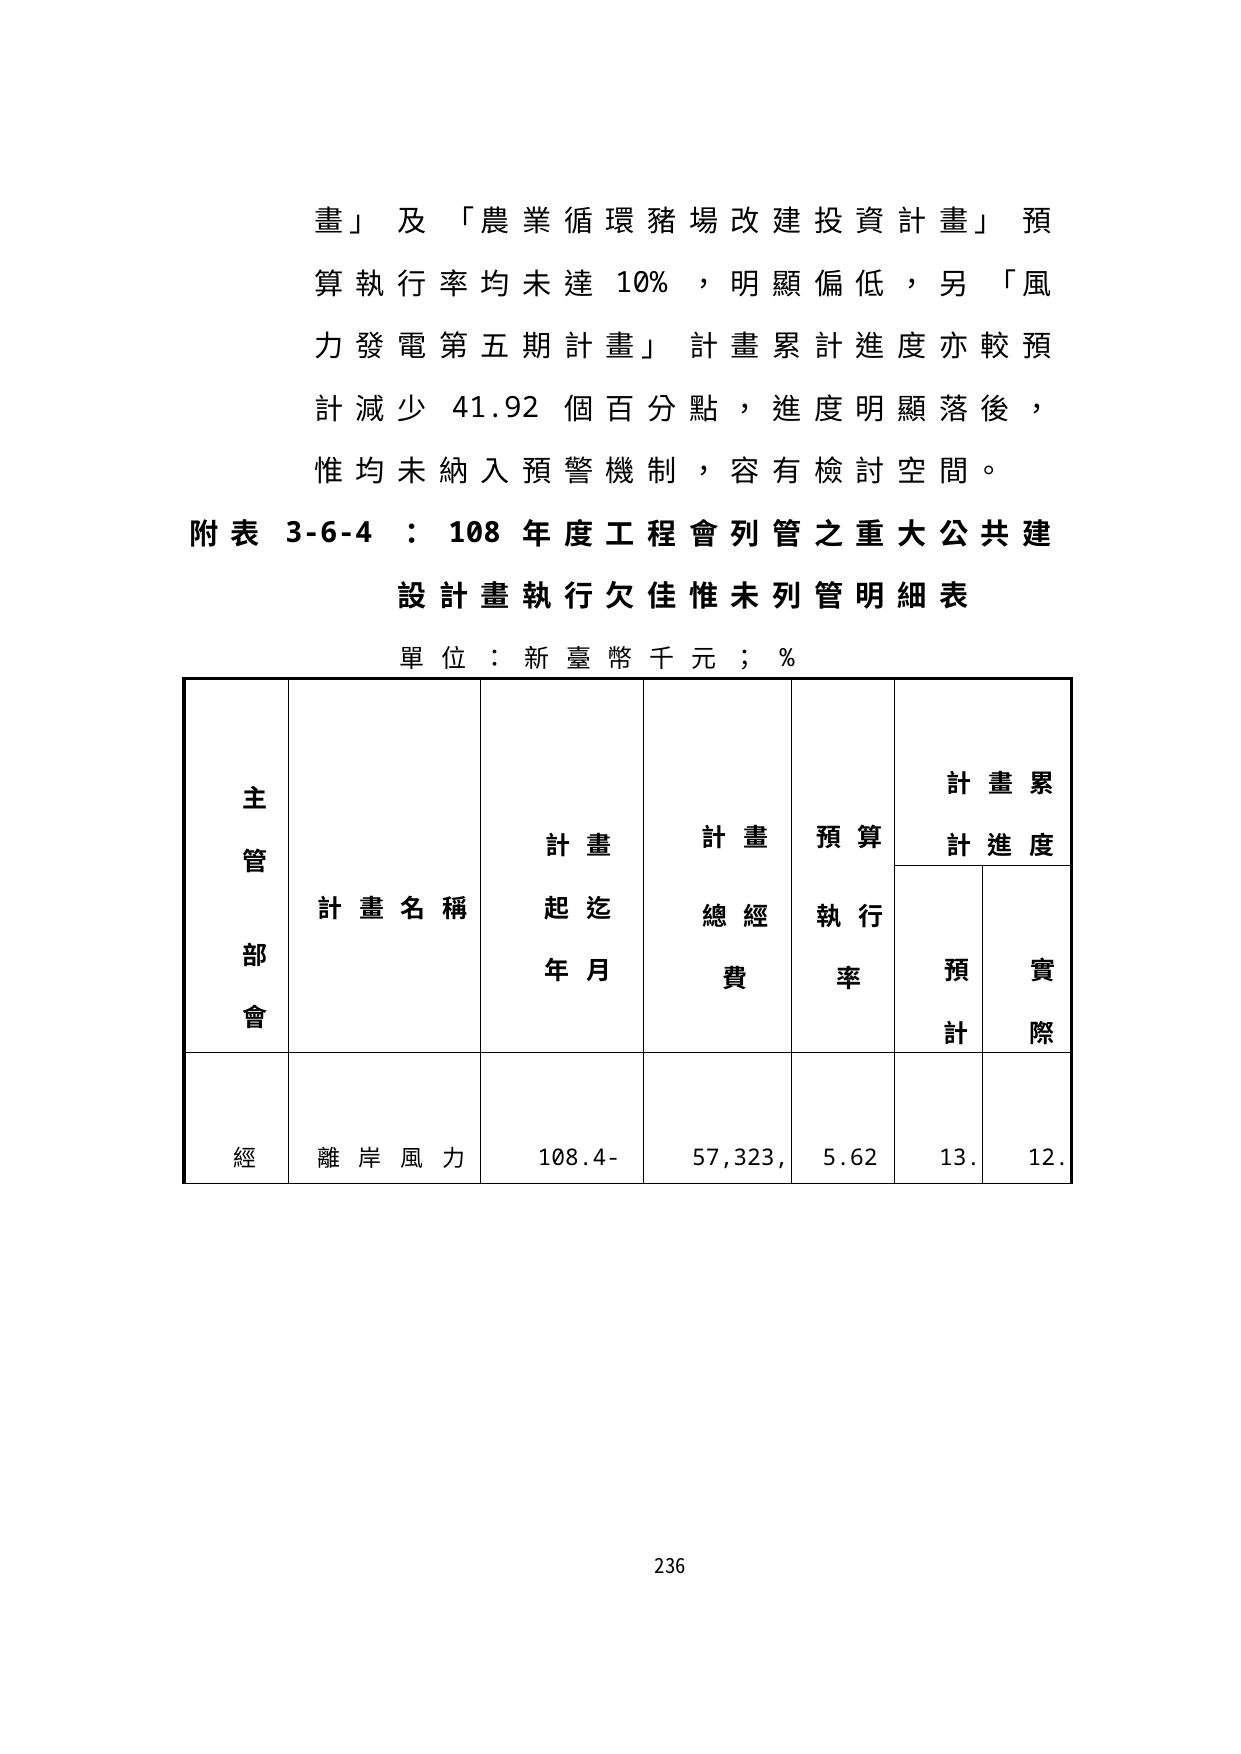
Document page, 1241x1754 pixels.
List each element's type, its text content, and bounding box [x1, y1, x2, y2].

table_cell 13. [895, 1053, 982, 1182]
table_cell 離岸風力 [289, 1053, 480, 1182]
table_cell 預計 [895, 866, 982, 1052]
table_header 預算 執行率 [792, 680, 894, 1052]
table_header 計畫起迄 年月 [481, 680, 643, 1052]
table_cell 5.62 [792, 1053, 894, 1182]
table_cell 實際 [983, 866, 1070, 1052]
text 畫」及「農業循環豬場改建投資計畫」預算執行率均未達10%，明顯偏低，另「風力發電第五期計畫」計畫累計進度亦較預計減少41.92個百分點，進度明顯落後，惟均未納入預警機制，容有檢討空間。 [271, 177, 1058, 490]
table_cell 經 [186, 1053, 288, 1182]
table_cell 12. [983, 1053, 1070, 1182]
table_cell 108.4- [481, 1053, 643, 1182]
table_header 計畫名稱 [289, 680, 480, 1052]
table_header 計畫累計進度 [895, 680, 1070, 865]
table_cell 57,323, [644, 1053, 791, 1182]
table_header 主管 部會 [186, 680, 288, 1052]
text 附表3-6-4：108年度工程會列管之重大公共建設計畫執行欠佳惟未列管明細表 單位：新臺幣千元；% [183, 490, 1058, 677]
table_header 計畫 總經費 [644, 680, 791, 1052]
